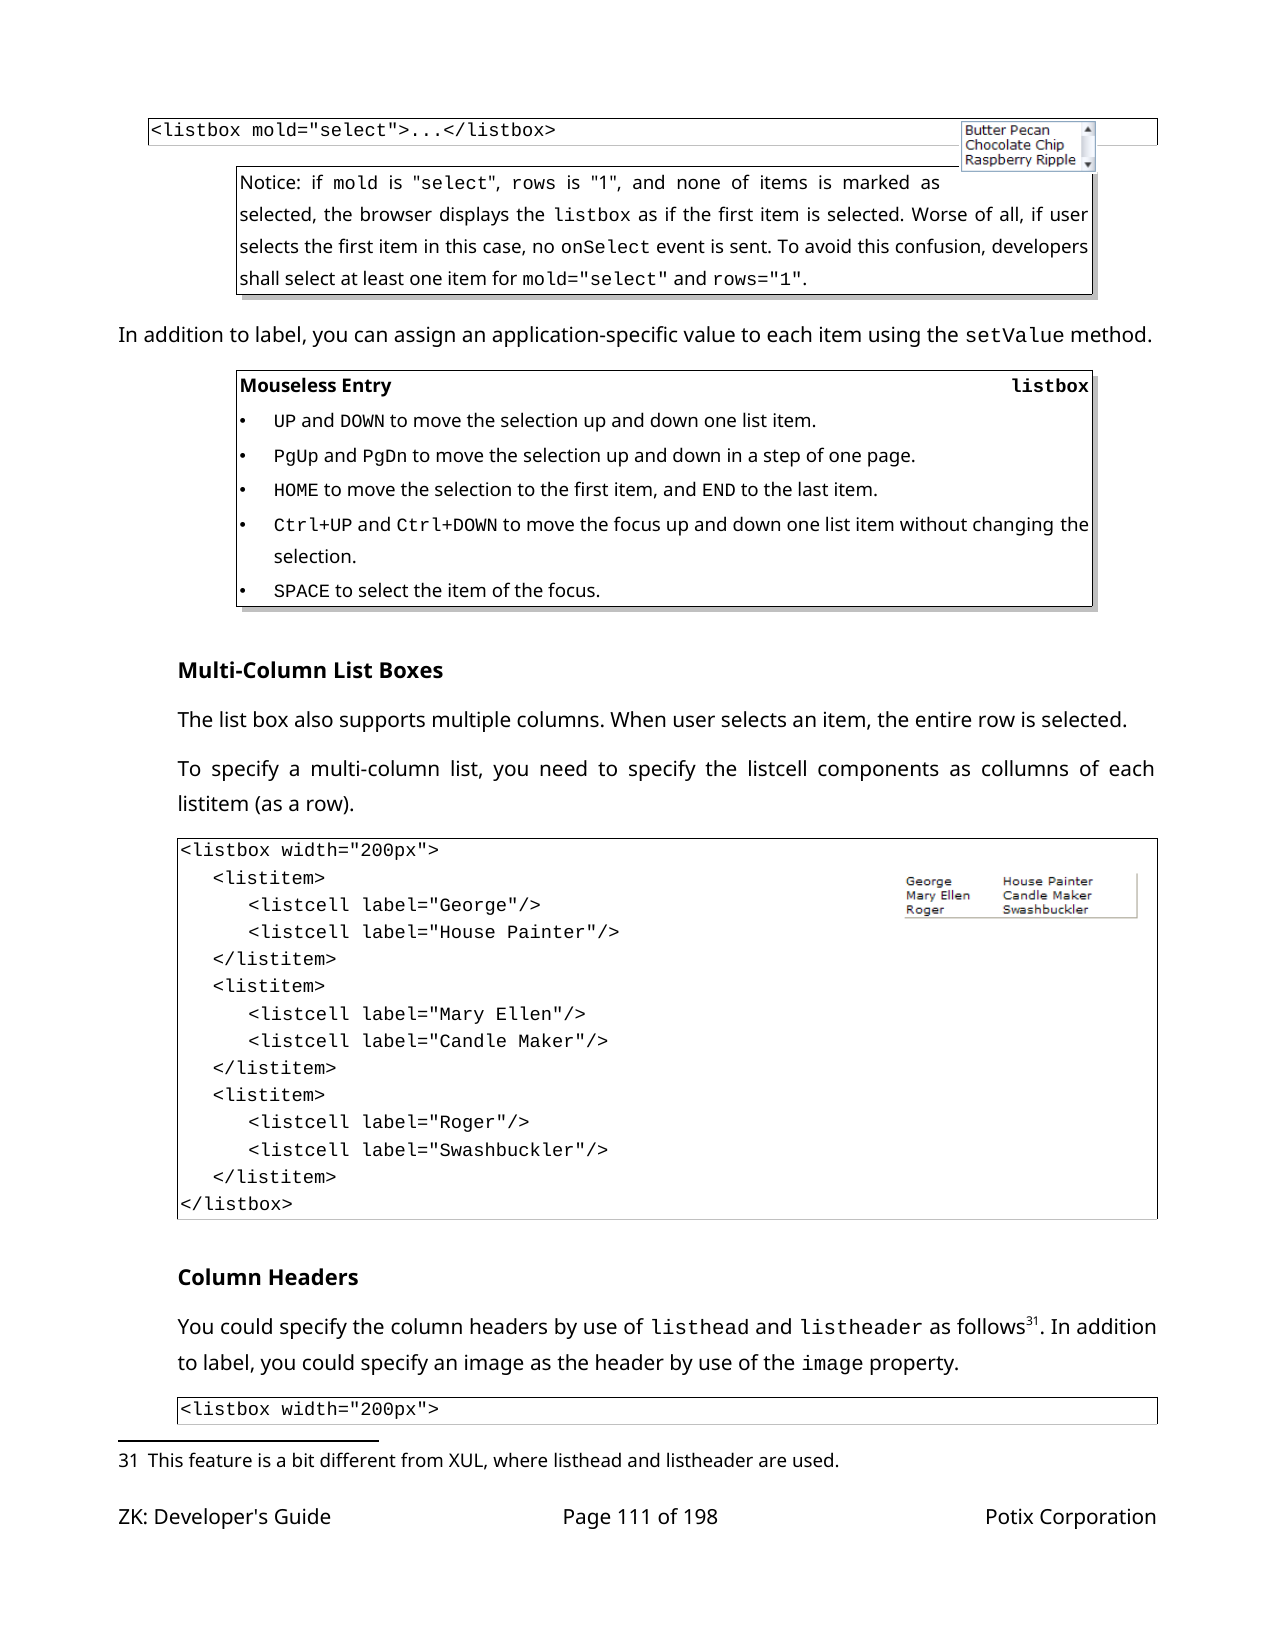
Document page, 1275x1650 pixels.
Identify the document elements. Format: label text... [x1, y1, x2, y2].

list SPACE to select the item of the focus. [237, 574, 1092, 606]
text <listcell label="Roger"/> [178, 1110, 1157, 1134]
text The list box also supports multiple columns. When user selects an item, the entire row is selected. [177, 705, 1157, 734]
text <listbox width="200px"> [178, 1398, 1157, 1424]
subtitle Multi-Column List Boxes [177, 655, 1157, 685]
text </listitem> [178, 1056, 1157, 1080]
text This feature is a bit different from XUL, where listhead and listheader are used. [118, 1447, 1157, 1473]
list UP and DOWN to move the selection up and down one list item. [237, 404, 1092, 433]
text <listitem> [178, 866, 1157, 890]
list Ctrl+UP and Ctrl+DOWN to move the focus up and down one list item without changing the selection. [237, 508, 1092, 569]
text </listbox> [178, 1192, 1157, 1219]
text You could specify the column headers by use of listhead and listheader as follows. In addition to label, you could specify an image as the header by use of the image property. [177, 1312, 1157, 1376]
list PgUp and PgDn to move the selection up and down in a step of one page. [237, 439, 1092, 468]
text In addition to label, you can assign an application-specific value to each item using the setValue method. [118, 321, 1157, 349]
text <listcell label="George"/> [178, 893, 899, 917]
text <listbox mold="select">...</listbox> [149, 119, 959, 145]
picture [959, 119, 1098, 174]
text <listcell label="Candle Maker"/> [178, 1029, 1157, 1053]
text Mouseless Entry listbox [237, 371, 1092, 398]
text <listitem> [178, 974, 1157, 998]
subtitle Column Headers [177, 1262, 1157, 1292]
list HOME to move the selection to the first item, and END to the last item. [237, 473, 1092, 502]
picture [899, 871, 1139, 922]
text <listcell label="Mary Ellen"/> [178, 1001, 1157, 1026]
text <listitem> [178, 1083, 1157, 1107]
text <listcell label="House Painter"/> [178, 920, 1157, 944]
text </listitem> [178, 947, 1157, 971]
text </listitem> [178, 1164, 1157, 1189]
text Notice: if mold is "select", rows is "1", and none of items is marked as selected, the browser displays the listbox as if the first item is selected. Worse of all, if user selects the first item in this case, no onSelect event is sent. To avoid this confusion, developers shall select at least one item for mold="select" and rows="1". [237, 167, 1092, 294]
text To specify a multi-column list, you need to specify the listcell components as collumns of each listitem (as a row). [177, 754, 1157, 818]
text <listbox width="200px"> [178, 839, 1157, 863]
text <listcell label="Swashbuckler"/> [178, 1137, 1157, 1162]
text [1098, 119, 1157, 145]
